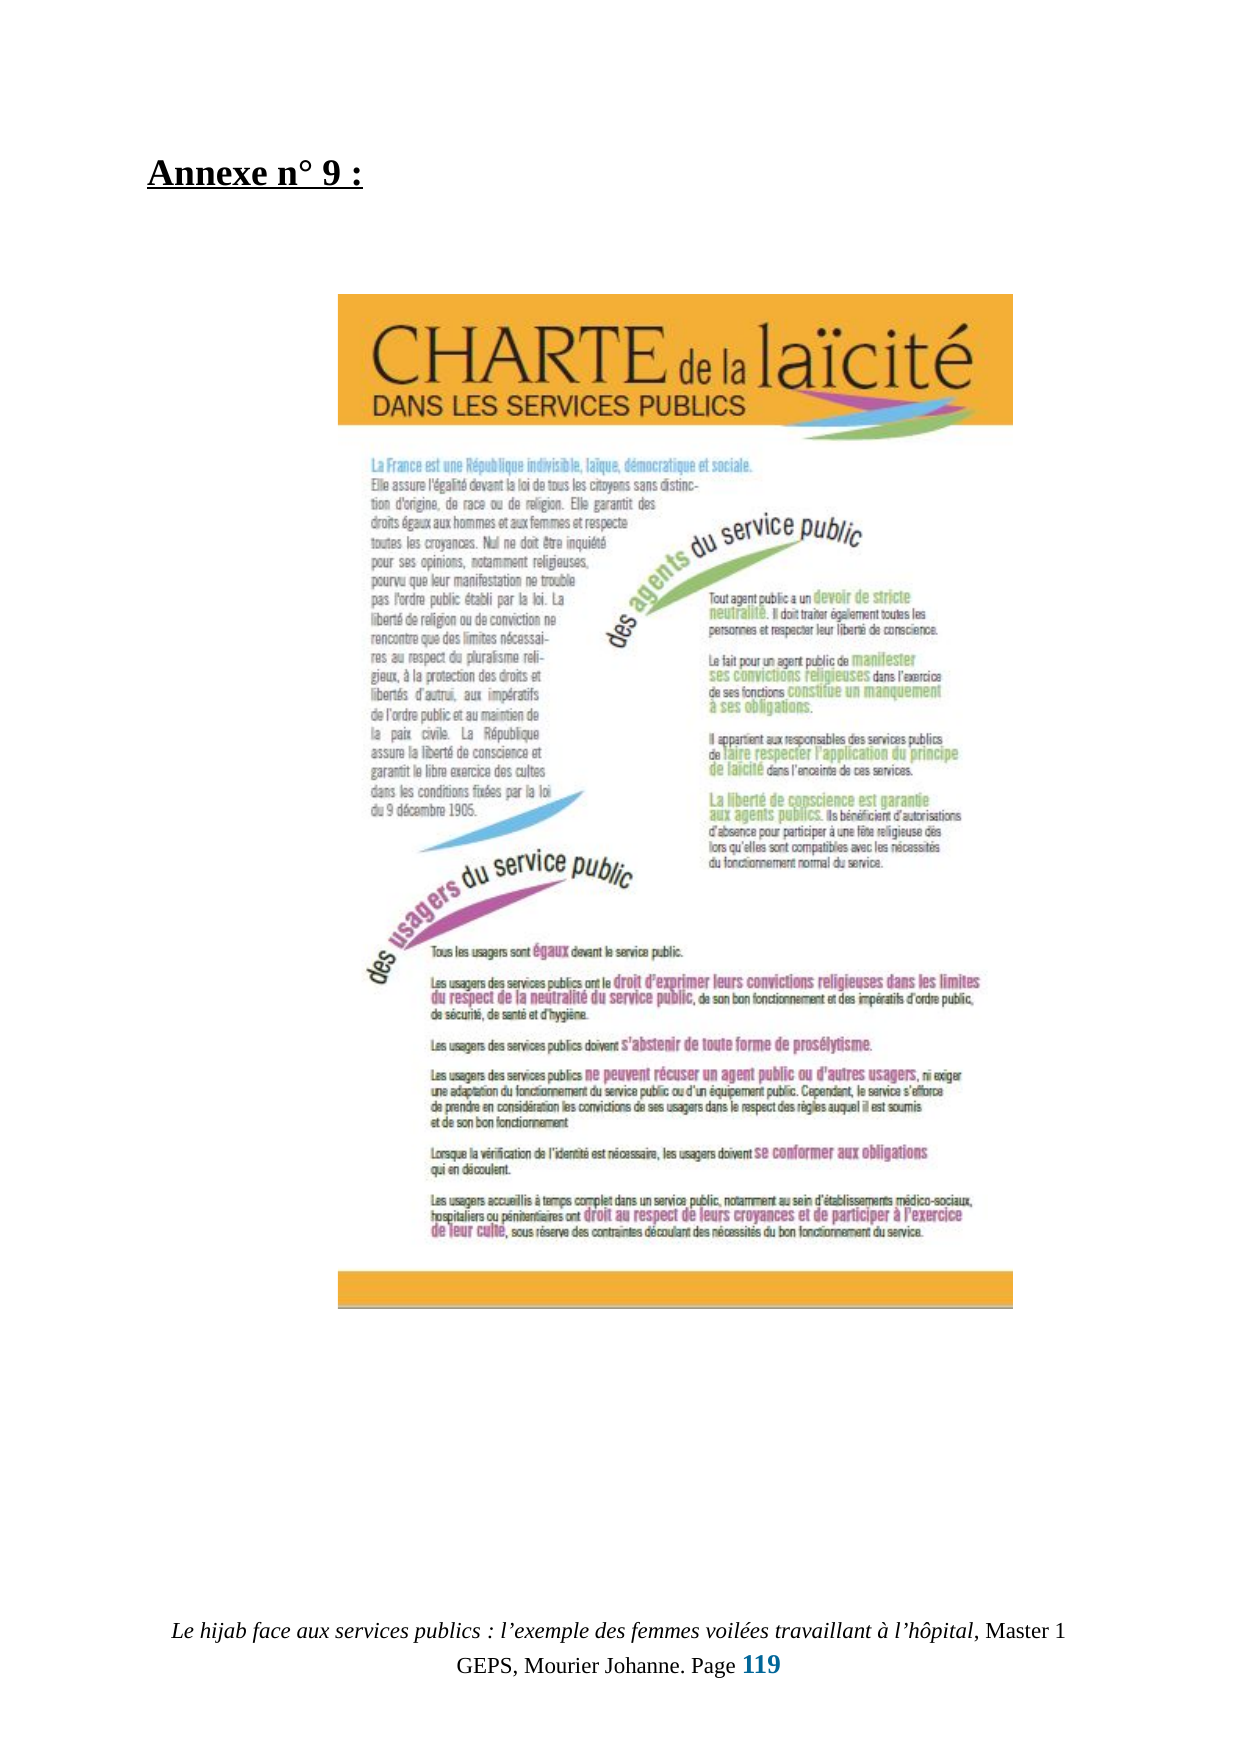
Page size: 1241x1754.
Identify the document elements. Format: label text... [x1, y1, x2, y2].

text Annexe n° 9 : [147, 150, 1090, 193]
picture [337, 294, 1013, 1309]
